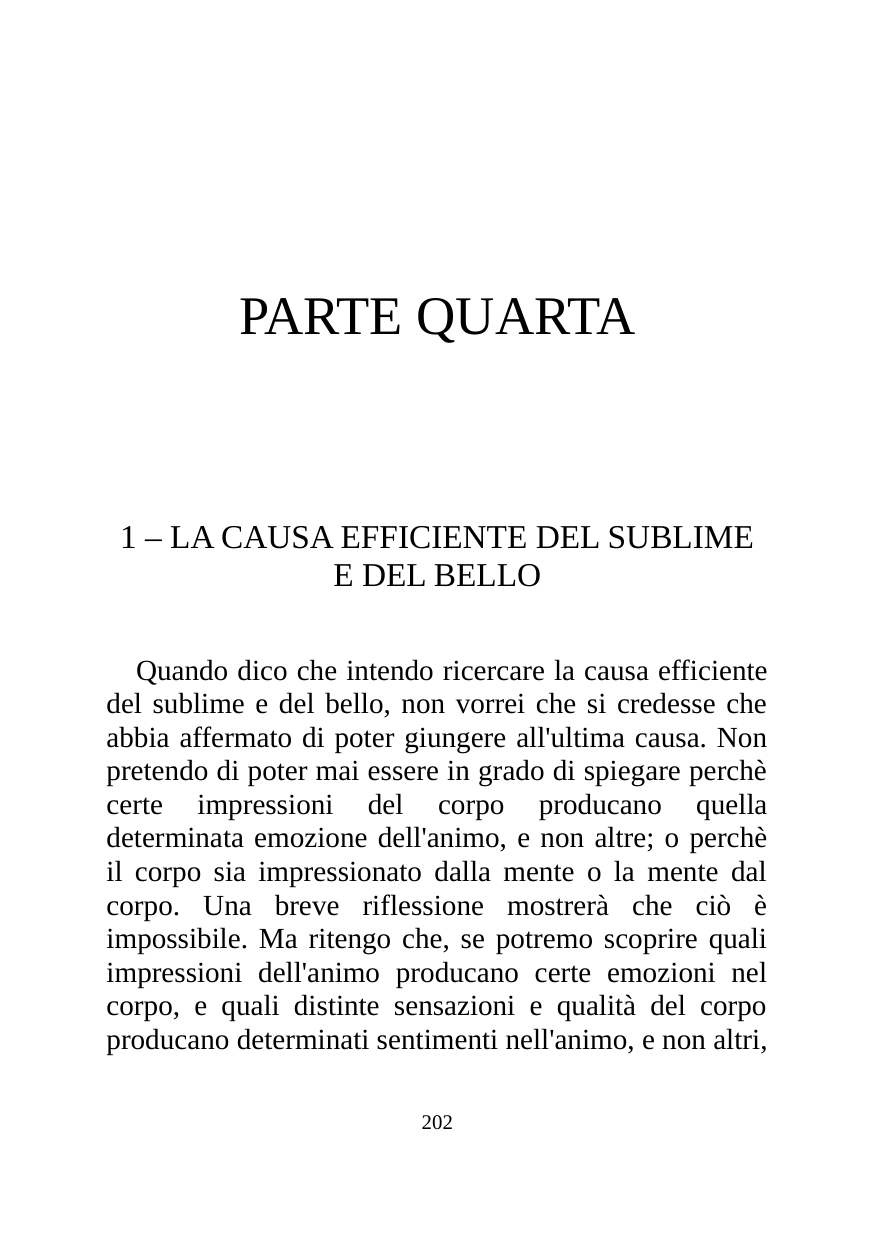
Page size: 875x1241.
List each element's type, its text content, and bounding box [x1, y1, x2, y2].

text Quando dico che intendo ricercare la causa efficiente del sublime e del bello, non vorrei che si credesse che abbia affermato di poter giungere all'ultima causa. Non pretendo di poter mai essere in grado di spiegare perchè certe impressioni del corpo producano quella determinata emozione dell'animo, e non altre; o perchè il corpo sia impressionato dalla mente o la mente dal corpo. Una breve riflessione mostrerà che ciò è impossibile. Ma ritengo che, se potremo scoprire quali impressioni dell'animo producano certe emozioni nel corpo, e quali distinte sensazioni e qualità del corpo producano determinati sentimenti nell'animo, e non altri, [106, 653, 768, 1055]
subtitle PARTE QUARTA [106, 283, 768, 346]
subtitle 1 – LA CAUSA EFFICIENTE DEL SUBLIME E DEL BELLO [106, 517, 768, 594]
